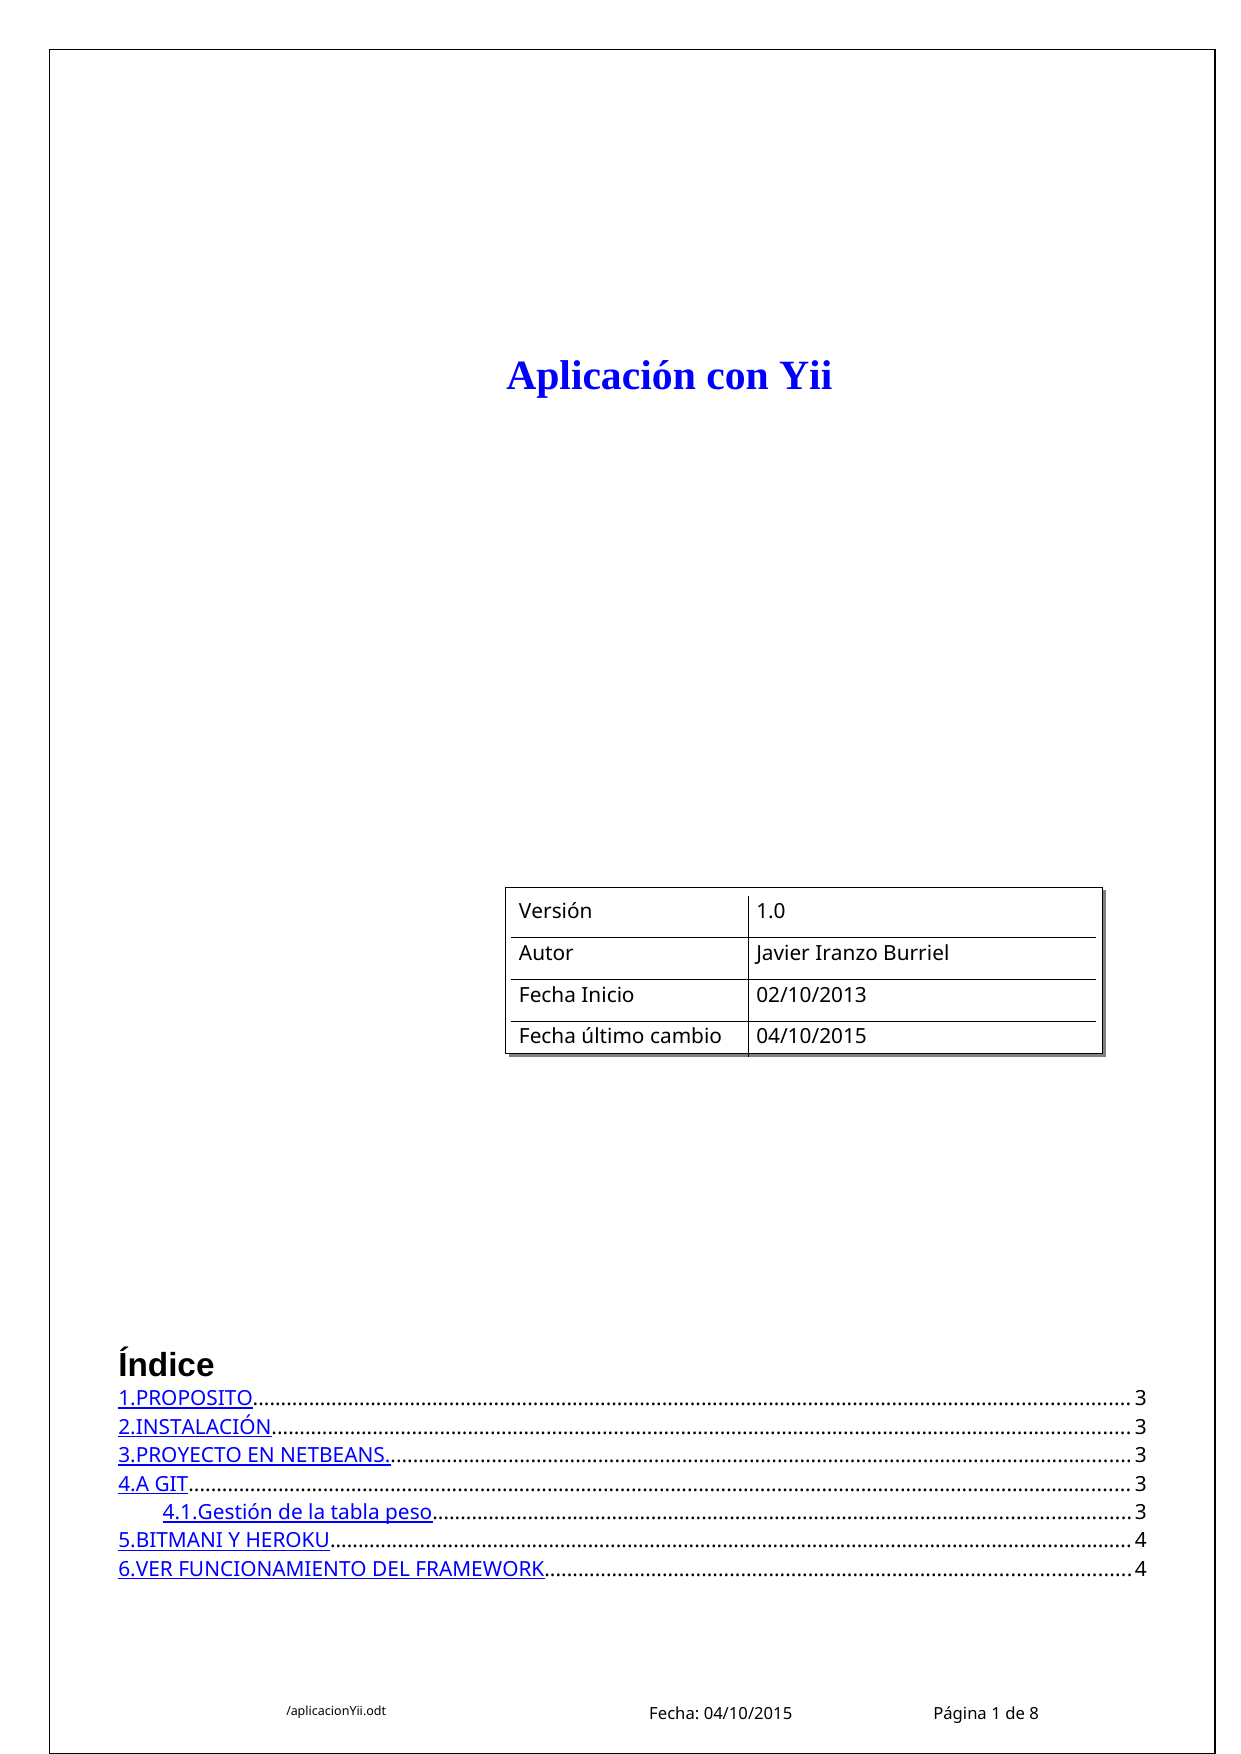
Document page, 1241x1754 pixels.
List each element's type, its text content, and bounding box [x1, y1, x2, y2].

text 3.Proyecto en netbeans. 3 [118, 1440, 1146, 1469]
table_cell Fecha último cambio [511, 1022, 748, 1053]
table_cell Autor [511, 938, 748, 979]
table_header 1.0 [749, 896, 1096, 937]
text 1.Proposito 3 [118, 1383, 1146, 1412]
text Aplicación con Yii [118, 351, 1146, 398]
table_cell 04/10/2015 [749, 1022, 1096, 1053]
table_header Versión [511, 896, 748, 937]
text 4.1.Gestión de la tabla peso 3 [118, 1497, 1146, 1526]
text 5.bitmani y heroku 4 [118, 1526, 1146, 1554]
text 6.Ver funcionamiento del framework 4 [118, 1554, 1146, 1582]
text 4.A git 3 [118, 1469, 1146, 1497]
table_cell 02/10/2013 [749, 980, 1096, 1021]
text 2.Instalación 3 [118, 1412, 1146, 1440]
subtitle Índice [118, 1345, 1146, 1383]
table_cell Fecha Inicio [511, 980, 748, 1021]
table_cell Javier Iranzo Burriel [749, 938, 1096, 979]
